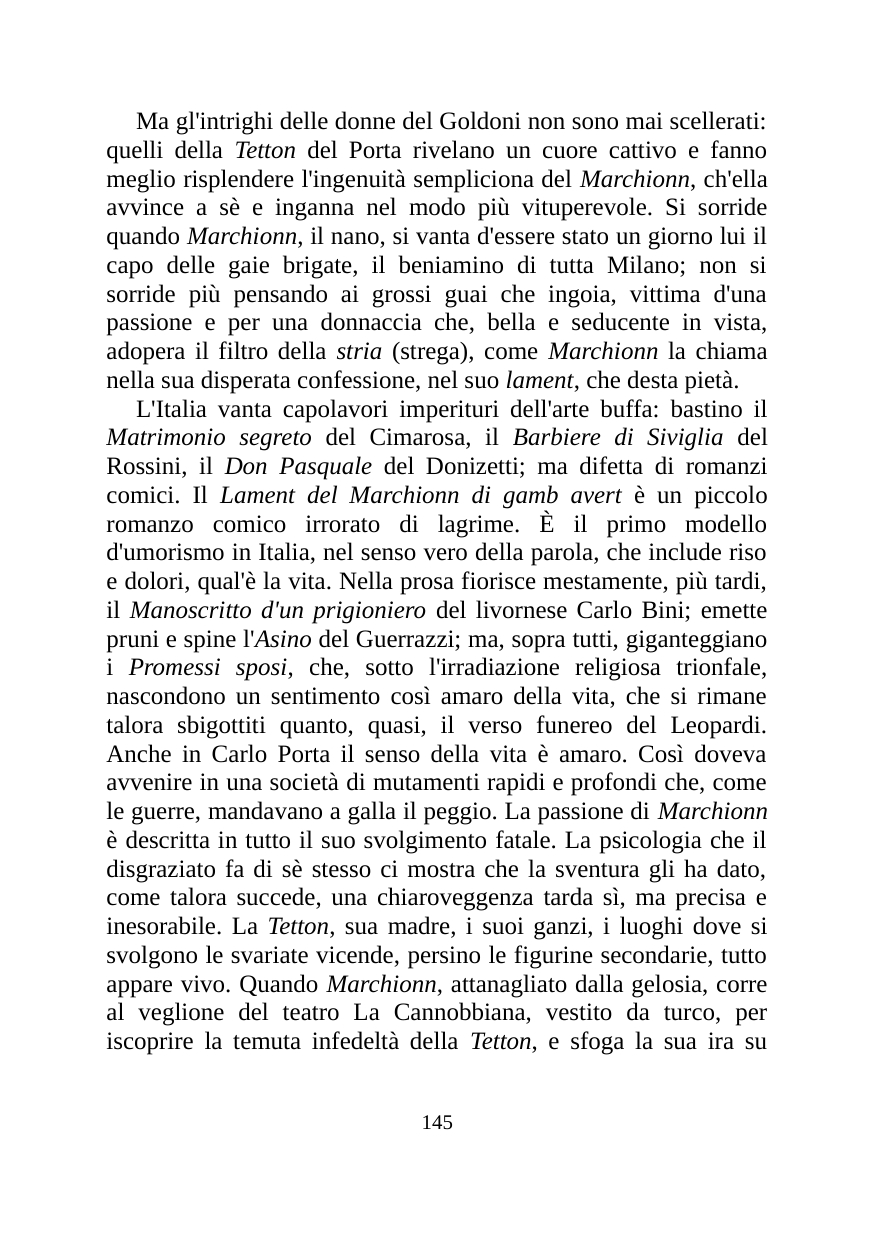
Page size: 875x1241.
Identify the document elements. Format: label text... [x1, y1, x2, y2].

text L'Italia vanta capolavori imperituri dell'arte buffa: bastino il Matrimonio segreto del Cimarosa, il Barbiere di Siviglia del Rossini, il Don Pasquale del Donizetti; ma difetta di romanzi comici. Il Lament del Marchionn di gamb avert è un piccolo romanzo comico irrorato di lagrime. È il primo modello d'umorismo in Italia, nel senso vero della parola, che include riso e dolori, qual'è la vita. Nella prosa fiorisce mestamente, più tardi, il Manoscritto d'un prigioniero del livornese Carlo Bini; emette pruni e spine l'Asino del Guerrazzi; ma, sopra tutti, giganteggiano i Promessi sposi, che, sotto l'irradiazione religiosa trionfale, nascondono un sentimento così amaro della vita, che si rimane talora sbigottiti quanto, quasi, il verso funereo del Leopardi. Anche in Carlo Porta il senso della vita è amaro. Così doveva avvenire in una società di mutamenti rapidi e profondi che, come le guerre, mandavano a galla il peggio. La passione di Marchionn è descritta in tutto il suo svolgimento fatale. La psicologia che il disgraziato fa di sè stesso ci mostra che la sventura gli ha dato, come talora succede, una chiaroveggenza tarda sì, ma precisa e inesorabile. La Tetton, sua madre, i suoi ganzi, i luoghi dove si svolgono le svariate vicende, persino le figurine secondarie, tutto appare vivo. Quando Marchionn, attanagliato dalla gelosia, corre al veglione del teatro La Cannobbiana, vestito da turco, per iscoprire la temuta infedeltà della Tetton, e sfoga la sua ira su [106, 394, 768, 1055]
text Ma gl'intrighi delle donne del Goldoni non sono mai scellerati: quelli della Tetton del Porta rivelano un cuore cattivo e fanno meglio risplendere l'ingenuità sempliciona del Marchionn, ch'ella avvince a sè e inganna nel modo più vituperevole. Si sorride quando Marchionn, il nano, si vanta d'essere stato un giorno lui il capo delle gaie brigate, il beniamino di tutta Milano; non si sorride più pensando ai grossi guai che ingoia, vittima d'una passione e per una donnaccia che, bella e seducente in vista, adopera il filtro della stria (strega), come Marchionn la chiama nella sua disperata confessione, nel suo lament, che desta pietà. [106, 106, 768, 394]
